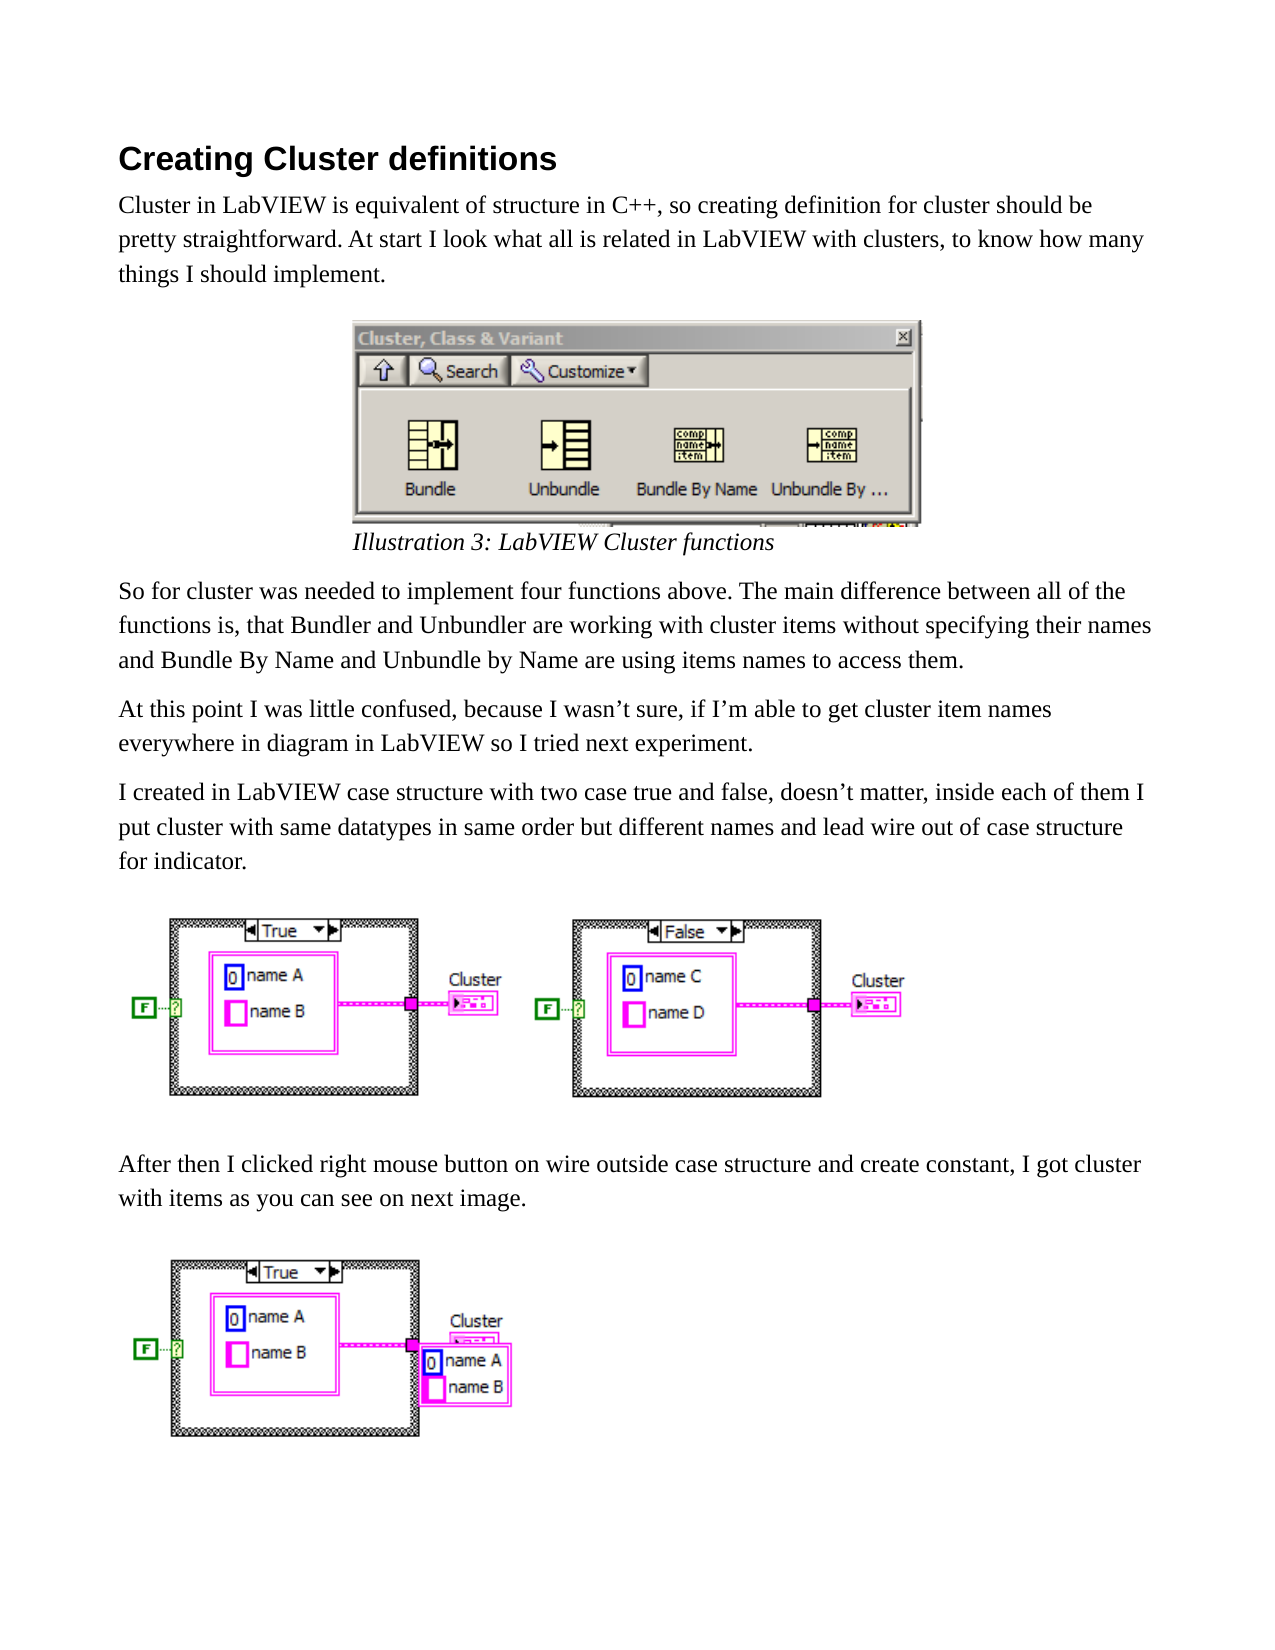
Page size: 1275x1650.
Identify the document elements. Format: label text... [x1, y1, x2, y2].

picture [118, 1232, 545, 1473]
text I created in LabVIEW case structure with two case true and false, doesn’t matter, inside each of them I put cluster with same datatypes in same order but different names and lead wire out of case structure for indicator. [118, 777, 1157, 875]
text At this point I was little confused, because I wasn’t sure, if I’m able to get cluster item names everywhere in diagram in LabVIEW so I tried next experiment. [118, 694, 1157, 757]
picture [118, 895, 928, 1129]
text Illustration 3: LabVIEW Cluster functions [352, 527, 923, 556]
text Cluster in LabVIEW is equivalent of structure in C++, so creating definition for cluster should be pretty straightforward. At start I look what all is related in LabVIEW with clusters, to know how many things I should implement. [118, 190, 1157, 288]
picture [352, 320, 923, 527]
subtitle Creating Cluster definitions [118, 139, 1157, 178]
text After then I clicked right mouse button on wire outside case structure and create constant, I got cluster with items as you can see on next image. [118, 1149, 1157, 1212]
text So for cluster was needed to implement four functions above. The main difference between all of the functions is, that Bundler and Unbundler are working with cluster items without specifying their names and Bundle By Name and Unbundle by Name are using items names to access them. [118, 576, 1157, 674]
